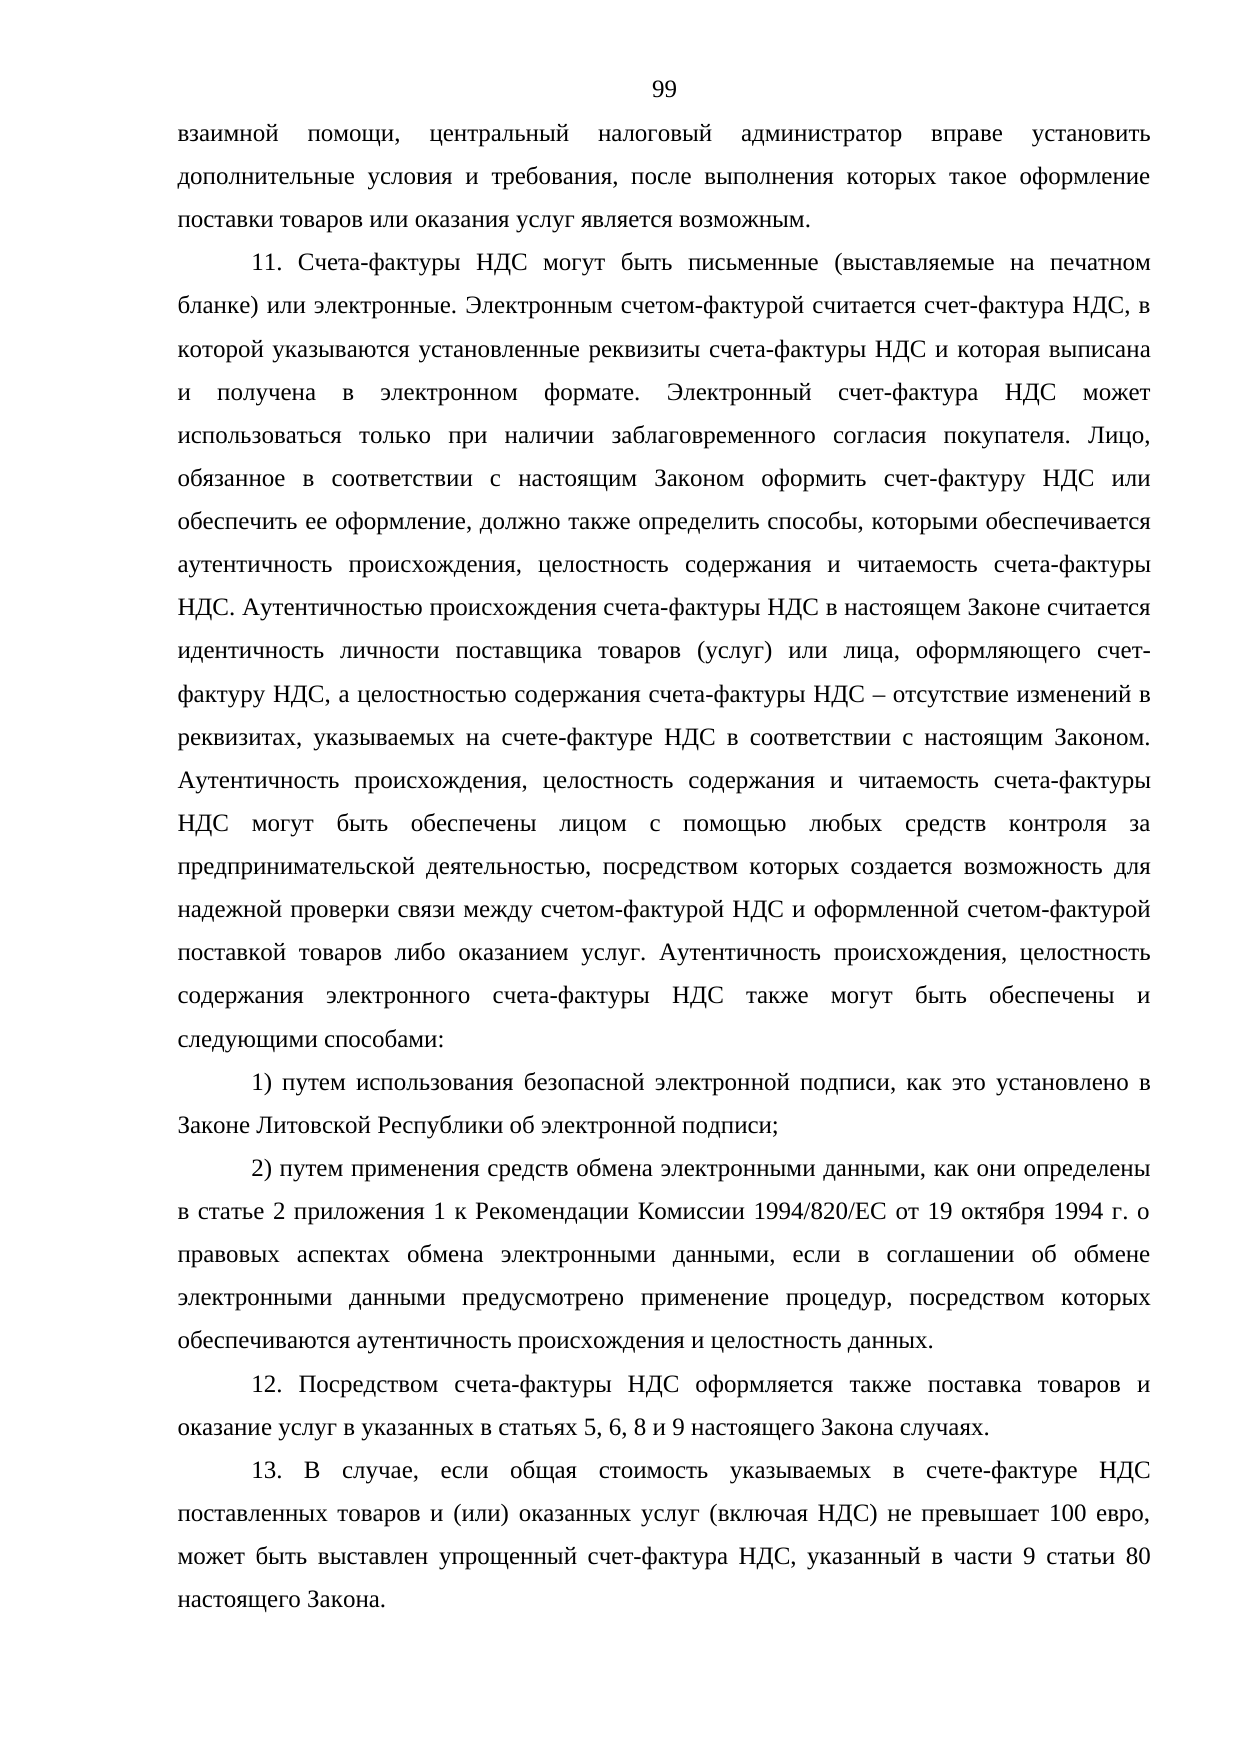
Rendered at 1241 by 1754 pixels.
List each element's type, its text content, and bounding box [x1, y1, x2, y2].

text 11. Счета-фактуры НДС могут быть письменные (выставляемые на печатном бланке) или электронные. Электронным счетом-фактурой считается счет-фактура НДС, в которой указываются установленные реквизиты счета-фактуры НДС и которая выписана и получена в электронном формате. Электронный счет-фактура НДС может использоваться только при наличии заблаговременного согласия покупателя. Лицо, обязанное в соответствии с настоящим Законом оформить счет-фактуру НДС или обеспечить ее оформление, должно также определить способы, которыми обеспечивается аутентичность происхождения, целостность содержания и читаемость счета-фактуры НДС. Аутентичностью происхождения счета-фактуры НДС в настоящем Законе считается идентичность личности поставщика товаров (услуг) или лица, оформляющего счет-фактуру НДС, а целостностью содержания счета-фактуры НДС – отсутствие изменений в реквизитах, указываемых на счете-фактуре НДС в соответствии с настоящим Законом. Аутентичность происхождения, целостность содержания и читаемость счета-фактуры НДС могут быть обеспечены лицом с помощью любых средств контроля за предпринимательской деятельностью, посредством которых создается возможность для надежной проверки связи между счетом-фактурой НДС и оформленной счетом-фактурой поставкой товаров либо оказанием услуг. Аутентичность происхождения, целостность содержания электронного счета-фактуры НДС также могут быть обеспечены и следующими способами: [177, 247, 1152, 1052]
text 2) путем применения средств обмена электронными данными, как они определены в статье 2 приложения 1 к Рекомендации Комиссии 1994/820/ЕС от 19 октября 1994 г. о правовых аспектах обмена электронными данными, если в соглашении об обмене электронными данными предусмотрено применение процедур, посредством которых обеспечиваются аутентичность происхождения и целостность данных. [177, 1153, 1152, 1354]
text взаимной помощи, центральный налоговый администратор вправе установить дополнительные условия и требования, после выполнения которых такое оформление поставки товаров или оказания услуг является возможным. [177, 118, 1152, 233]
text 13. В случае, если общая стоимость указываемых в счете-фактуре НДС поставленных товаров и (или) оказанных услуг (включая НДС) не превышает 100 евро, может быть выставлен упрощенный счет-фактура НДС, указанный в части 9 статьи 80 настоящего Закона. [177, 1455, 1152, 1613]
text 1) путем использования безопасной электронной подписи, как это установлено в Законе Литовской Республики об электронной подписи; [177, 1067, 1152, 1139]
text 12. Посредством счета-фактуры НДС оформляется также поставка товаров и оказание услуг в указанных в статьях 5, 6, 8 и 9 настоящего Закона случаях. [177, 1369, 1152, 1441]
